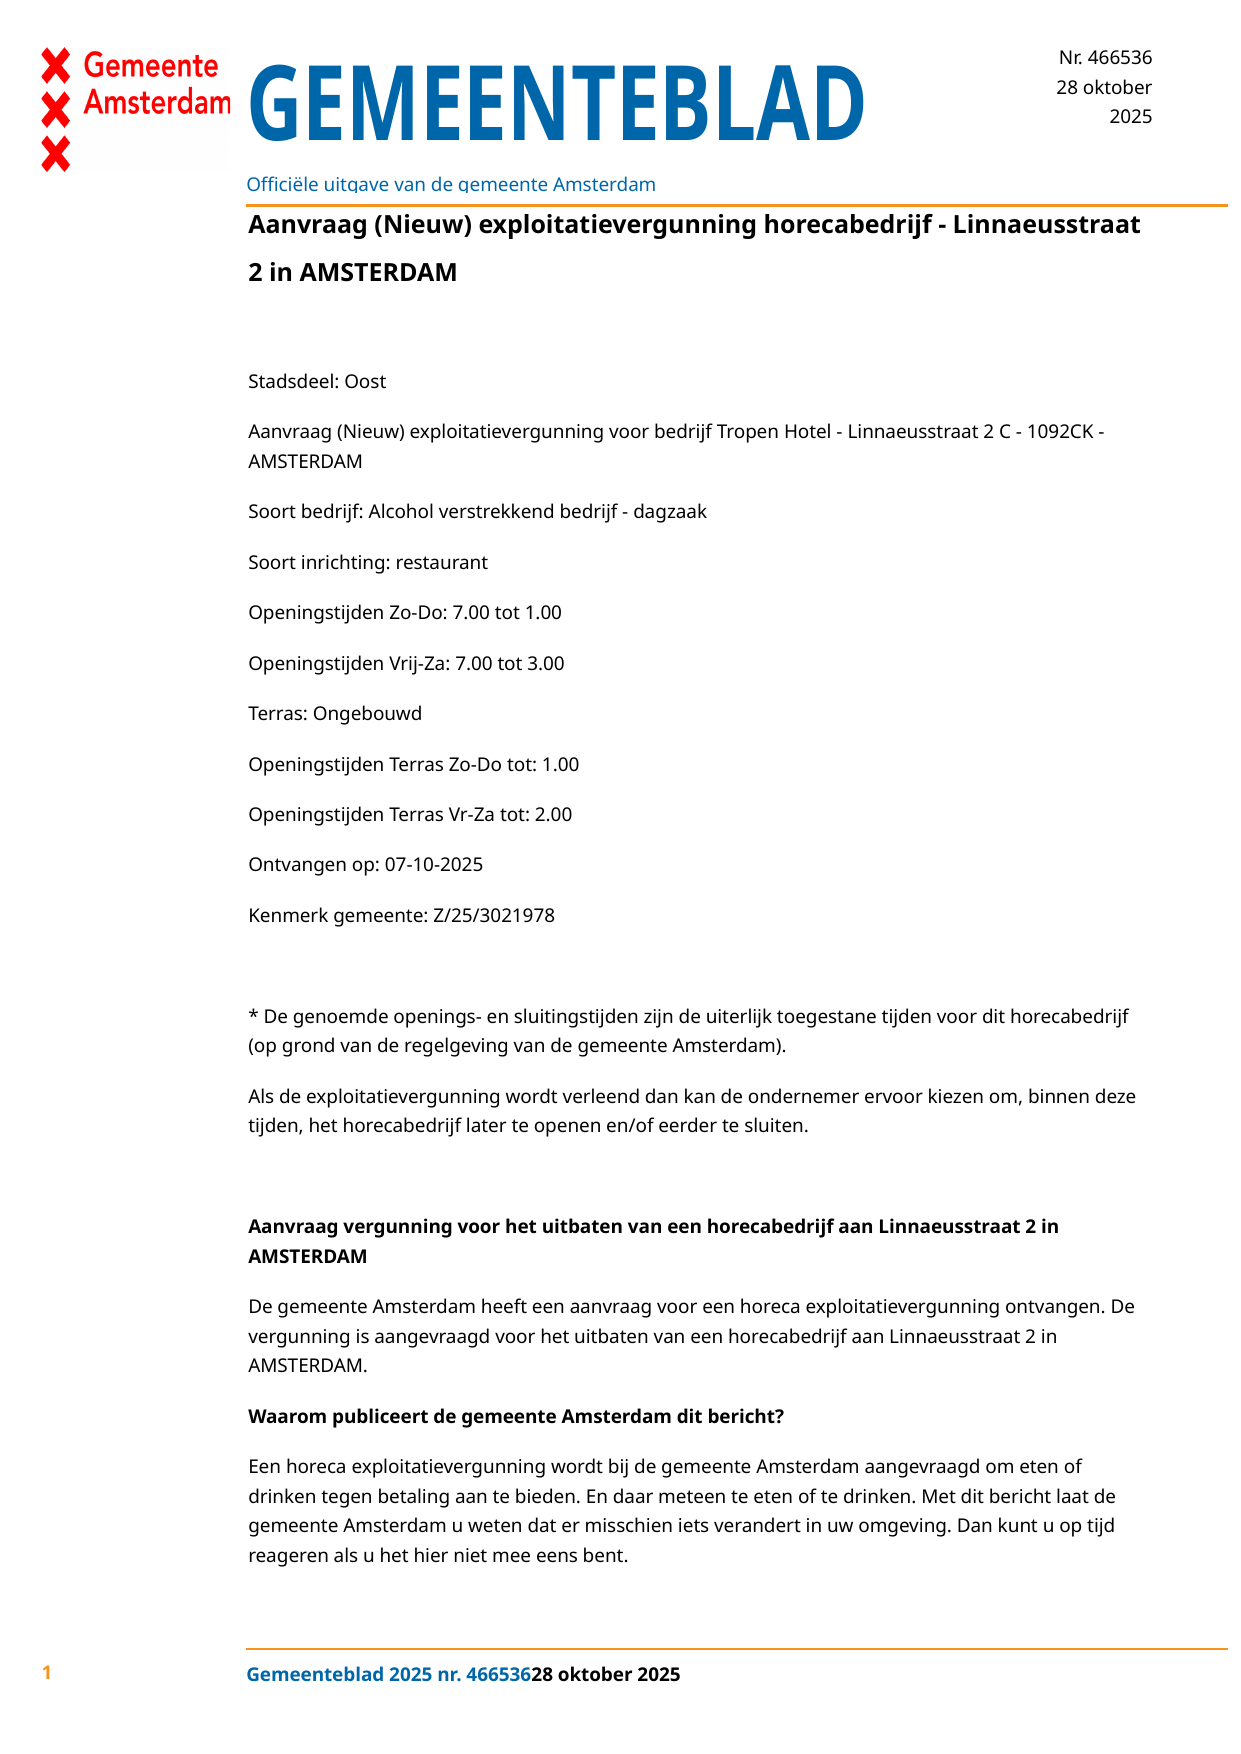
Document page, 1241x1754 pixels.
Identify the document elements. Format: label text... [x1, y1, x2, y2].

text Soort bedrijf: Alcohol verstrekkend bedrijf - dagzaak [248, 499, 1152, 524]
text Openingstijden Terras Zo-Do tot: 1.00 [248, 751, 1152, 777]
text Waarom publiceert de gemeente Amsterdam dit bericht? [248, 1403, 1152, 1429]
text Openingstijden Vrij-Za: 7.00 tot 3.00 [248, 650, 1152, 676]
text Terras: Ongebouwd [248, 700, 1152, 726]
picture [41, 47, 231, 172]
text * De genoemde openings- en sluitingstijden zijn de uiterlijk toegestane tijden voor dit horecabedrijf (op grond van de regelgeving van de gemeente Amsterdam). [248, 1003, 1152, 1058]
text Aanvraag vergunning voor het uitbaten van een horecabedrijf aan Linnaeusstraat 2 in AMSTERDAM [248, 1213, 1152, 1269]
text Aanvraag (Nieuw) exploitatievergunning horecabedrijf - Linnaeusstraat 2 in AMSTERDAM [248, 207, 1152, 288]
text Als de exploitatievergunning wordt verleend dan kan de ondernemer ervoor kiezen om, binnen deze tijden, het horecabedrijf later te openen en/of eerder te sluiten. [248, 1083, 1152, 1138]
text Een horeca exploitatievergunning wordt bij de gemeente Amsterdam aangevraagd om eten of drinken tegen betaling aan te bieden. En daar meteen te eten of te drinken. Met dit bericht laat de gemeente Amsterdam u weten dat er misschien iets verandert in uw omgeving. Dan kunt u op tijd reageren als u het hier niet mee eens bent. [248, 1453, 1152, 1568]
text Aanvraag (Nieuw) exploitatievergunning voor bedrijf Tropen Hotel - Linnaeusstraat 2 C - 1092CK - AMSTERDAM [248, 419, 1152, 474]
text Openingstijden Terras Vr-Za tot: 2.00 [248, 801, 1152, 827]
text Kenmerk gemeente: Z/25/3021978 [248, 902, 1152, 928]
text De gemeente Amsterdam heeft een aanvraag voor een horeca exploitatievergunning ontvangen. De vergunning is aangevraagd voor het uitbaten van een horecabedrijf aan Linnaeusstraat 2 in AMSTERDAM. [248, 1293, 1152, 1378]
text Stadsdeel: Oost [248, 368, 1152, 394]
text Ontvangen op: 07-10-2025 [248, 852, 1152, 877]
text Openingstijden Zo-Do: 7.00 tot 1.00 [248, 599, 1152, 625]
text Soort inrichting: restaurant [248, 549, 1152, 575]
